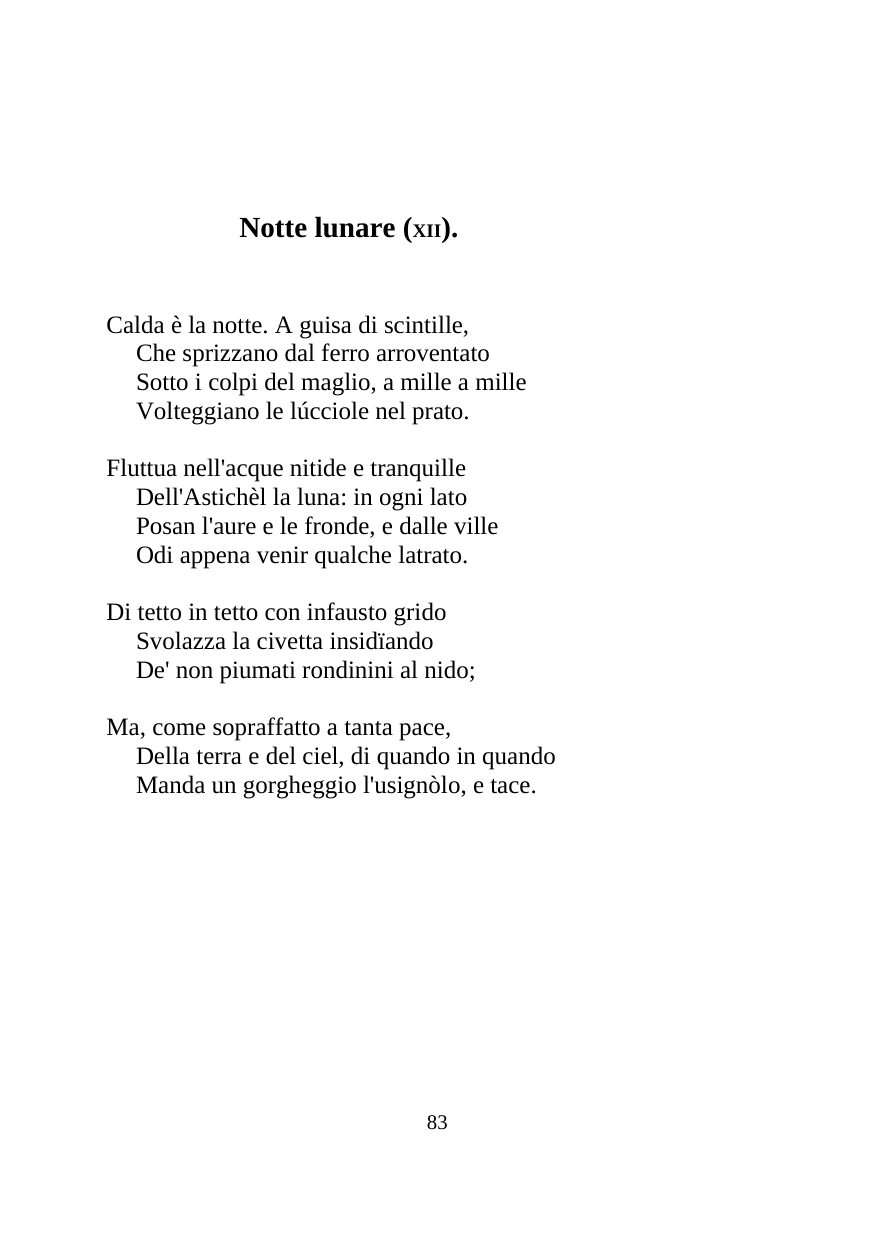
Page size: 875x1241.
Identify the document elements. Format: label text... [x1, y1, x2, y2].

text Ma, come sopraffatto a tanta pace, [106, 712, 768, 741]
text Svolazza la civetta insidïando [106, 626, 768, 655]
text Dell'Astichèl la luna: in ogni lato [106, 482, 768, 511]
text Sotto i colpi del maglio, a mille a mille [106, 367, 768, 396]
text Manda un gorgheggio l'usignòlo, e tace. [106, 770, 768, 798]
text Calda è la notte. A guisa di scintille, [106, 310, 768, 338]
text Volteggiano le lúcciole nel prato. [106, 396, 768, 425]
text Della terra e del ciel, di quando in quando [106, 741, 768, 770]
text Fluttua nell'acque nitide e tranquille [106, 453, 768, 482]
text Che sprizzano dal ferro arroventato [106, 338, 768, 367]
text De' non piumati rondinini al nido; [106, 655, 768, 683]
text Odi appena venir qualche latrato. [106, 540, 768, 568]
subtitle Notte lunare (xii). [106, 210, 768, 243]
text Di tetto in tetto con infausto grido [106, 597, 768, 626]
text Posan l'aure e le fronde, e dalle ville [106, 511, 768, 540]
